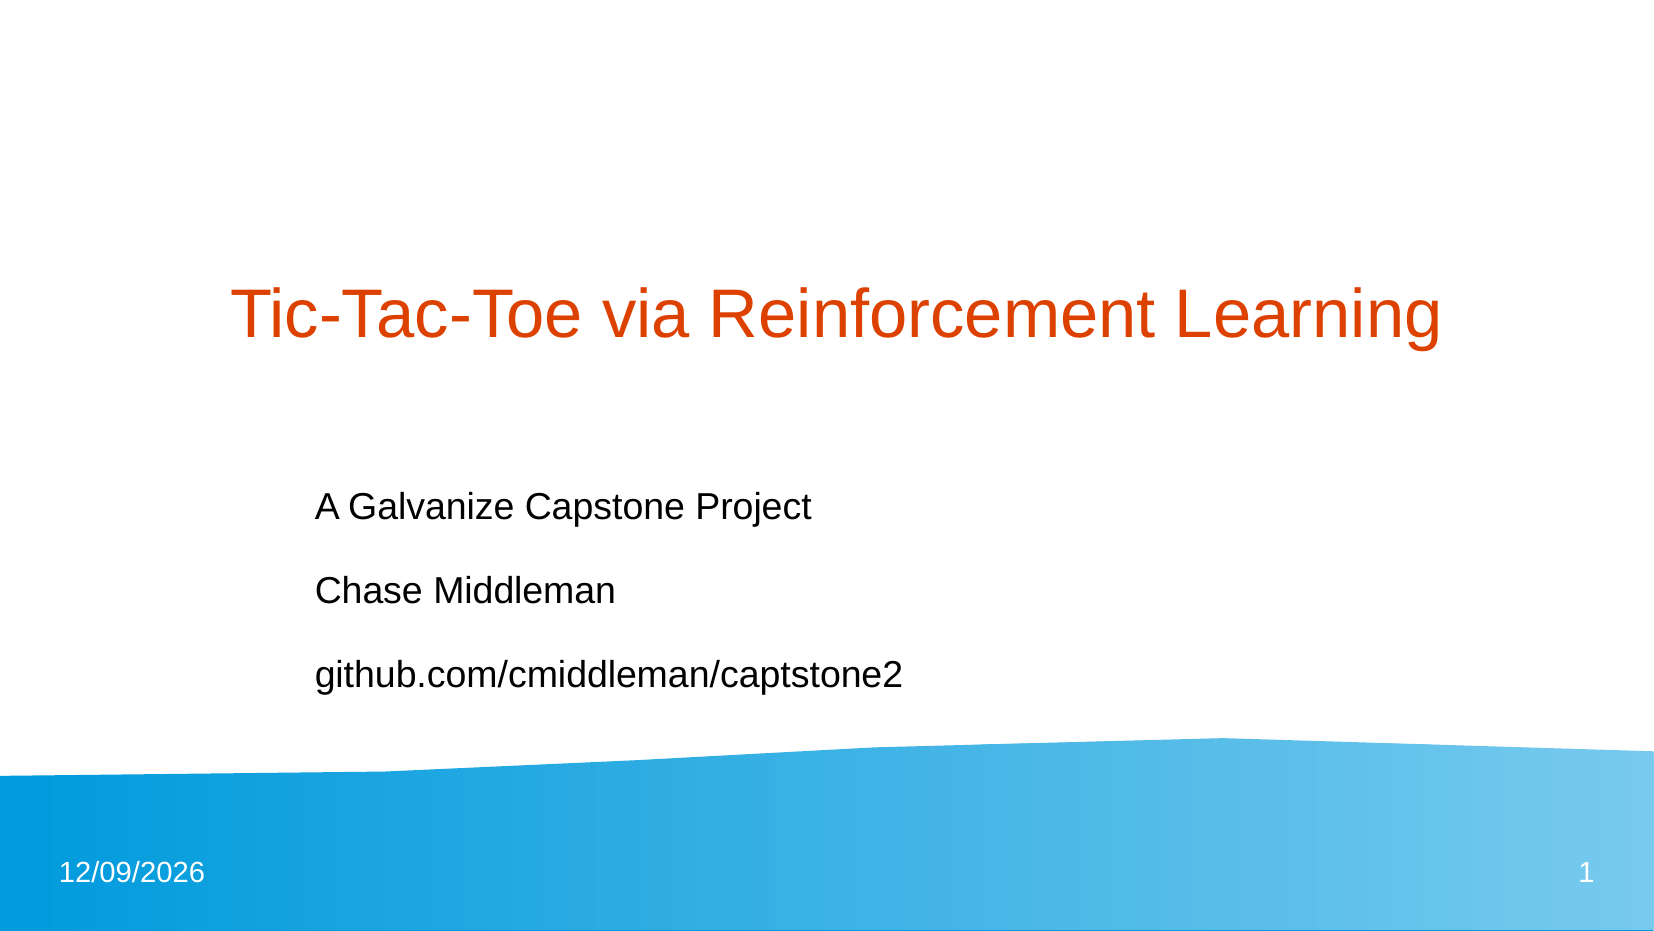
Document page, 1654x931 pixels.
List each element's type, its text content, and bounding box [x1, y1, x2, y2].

text_box A Galvanize Capstone Project Chase Middleman github.com/cmiddleman/captstone2 [300, 478, 919, 704]
title Tic-Tac-Toe via Reinforcement Learning [98, 225, 1576, 403]
